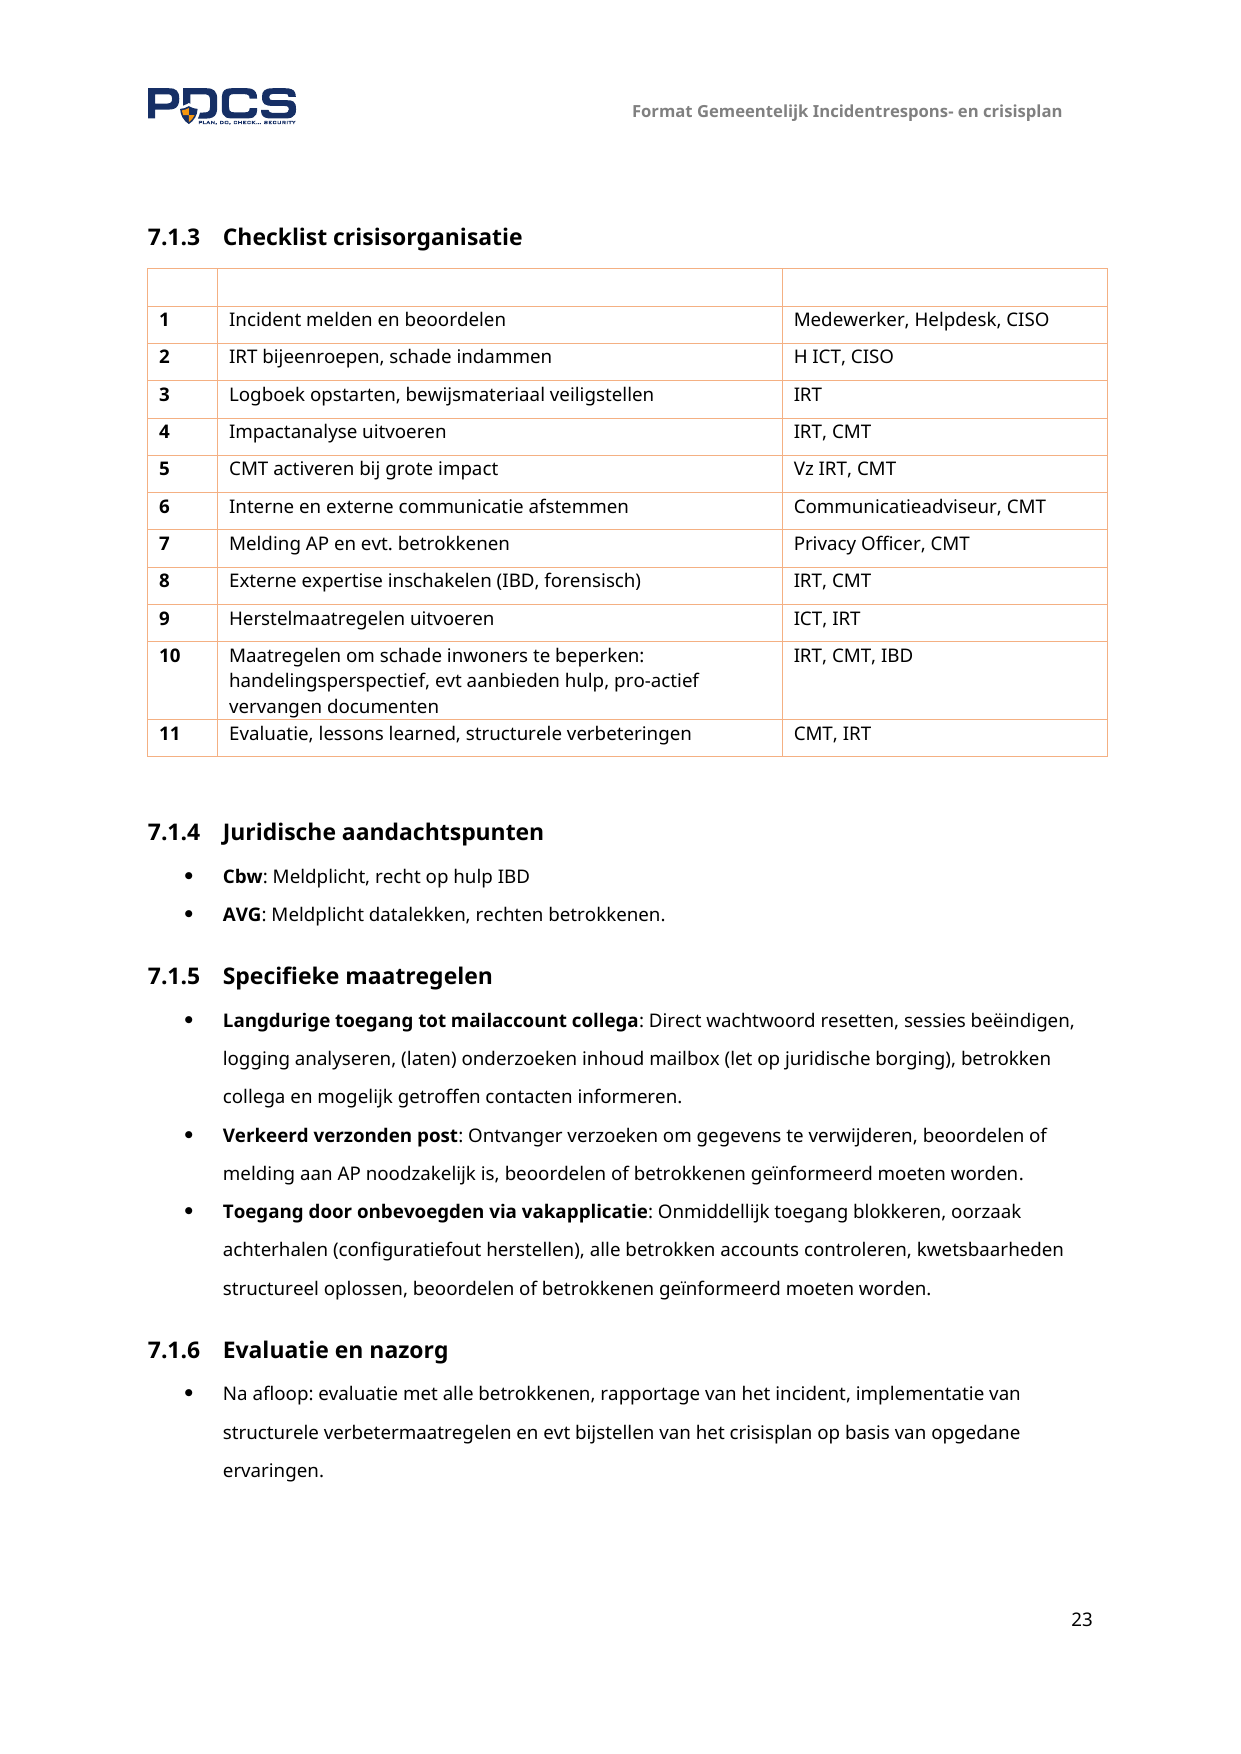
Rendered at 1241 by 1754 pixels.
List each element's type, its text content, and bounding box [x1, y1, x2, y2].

table_cell Interne en externe communicatie afstemmen [218, 493, 782, 529]
table_cell 10 [148, 642, 217, 719]
table_cell IRT, CMT [783, 568, 1107, 604]
table_cell IRT, CMT, IBD [783, 642, 1107, 719]
table_cell 11 [148, 720, 217, 756]
table_cell ICT, IRT [783, 605, 1107, 641]
table_cell Privacy Officer, CMT [783, 530, 1107, 567]
table_cell Medewerker, Helpdesk, CISO [783, 307, 1107, 343]
table_cell Logboek opstarten, bewijsmateriaal veiligstellen [218, 381, 782, 417]
table_cell 3 [148, 381, 217, 417]
table_cell Impactanalyse uitvoeren [218, 419, 782, 455]
table_cell IRT, CMT [783, 419, 1107, 455]
subtitle Checklist crisisorganisatie [148, 221, 1092, 253]
table_cell Melding AP en evt. betrokkenen [218, 530, 782, 567]
table_cell 1 [148, 307, 217, 343]
subtitle Juridische aandachtspunten [148, 816, 1092, 847]
table_cell Vz IRT, CMT [783, 456, 1107, 492]
table_header Wie [783, 269, 1107, 306]
table_cell Communicatieadviseur, CMT [783, 493, 1107, 529]
table_cell Maatregelen om schade inwoners te beperken: handelingsperspectief, evt aanbieden hulp, pro-actief vervangen documenten [218, 642, 782, 719]
table_cell CMT activeren bij grote impact [218, 456, 782, 492]
table_cell Externe expertise inschakelen (IBD, forensisch) [218, 568, 782, 604]
table_cell 4 [148, 419, 217, 455]
table_cell Herstelmaatregelen uitvoeren [218, 605, 782, 641]
table_cell H ICT, CISO [783, 344, 1107, 380]
table_cell 5 [148, 456, 217, 492]
table_cell Evaluatie, lessons learned, structurele verbeteringen [218, 720, 782, 756]
list Verkeerd verzonden post: Ontvanger verzoeken om gegevens te verwijderen, beoordelen of melding aan AP noodzakelijk is, beoordelen of betrokkenen geïnformeerd moeten worden. [185, 1122, 1092, 1186]
table_cell CMT, IRT [783, 720, 1107, 756]
table_cell 8 [148, 568, 217, 604]
table_cell Incident melden en beoordelen [218, 307, 782, 343]
table_cell 9 [148, 605, 217, 641]
table_header Stap [148, 269, 217, 306]
table_cell 6 [148, 493, 217, 529]
list AVG: Meldplicht datalekken, rechten betrokkenen. [185, 901, 1092, 927]
table_cell IRT [783, 381, 1107, 417]
table_cell 2 [148, 344, 217, 380]
list Na afloop: evaluatie met alle betrokkenen, rapportage van het incident, implementatie van structurele verbetermaatregelen en evt bijstellen van het crisisplan op basis van opgedane ervaringen. [185, 1381, 1092, 1483]
subtitle Specifieke maatregelen [148, 960, 1092, 992]
table_cell 7 [148, 530, 217, 567]
list Cbw: Meldplicht, recht op hulp IBD [185, 863, 1092, 888]
list Toegang door onbevoegden via vakapplicatie: Onmiddellijk toegang blokkeren, oorzaak achterhalen (configuratiefout herstellen), alle betrokken accounts controleren, kwetsbaarheden structureel oplossen, beoordelen of betrokkenen geïnformeerd moeten worden. [185, 1198, 1092, 1300]
table_cell IRT bijeenroepen, schade indammen [218, 344, 782, 380]
table_header Actie [218, 269, 782, 306]
list Langdurige toegang tot mailaccount collega: Direct wachtwoord resetten, sessies beëindigen, logging analyseren, (laten) onderzoeken inhoud mailbox (let op juridische borging), betrokken collega en mogelijk getroffen contacten informeren. [185, 1007, 1092, 1109]
subtitle Evaluatie en nazorg [148, 1334, 1092, 1365]
